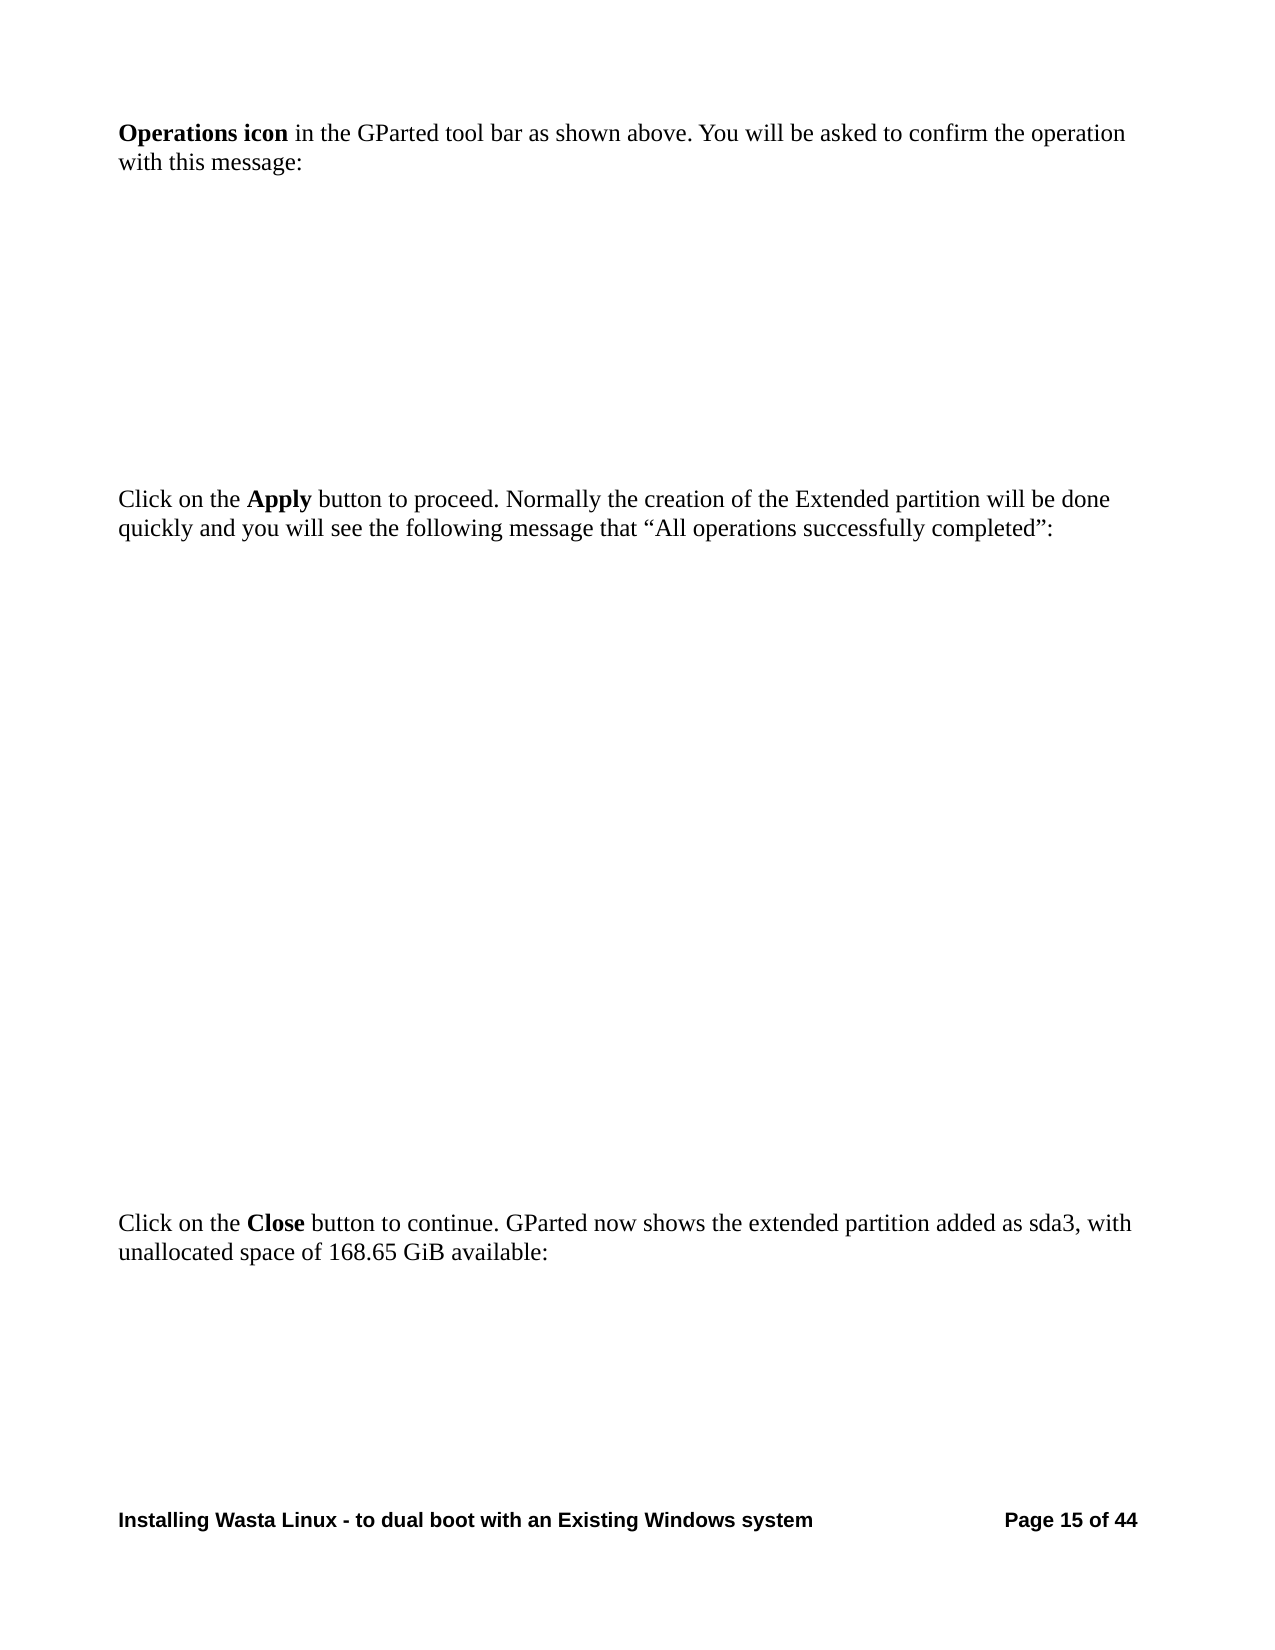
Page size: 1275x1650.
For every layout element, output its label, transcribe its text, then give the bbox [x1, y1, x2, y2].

text Operations icon in the GParted tool bar as shown above. You will be asked to confirm the operation with this message: [118, 118, 1157, 176]
text Click on the Close button to continue. GParted now shows the extended partition added as sda3, with unallocated space of 168.65 GiB available: [118, 1120, 1157, 1266]
text Click on the Apply button to proceed. Normally the creation of the Extended partition will be done quickly and you will see the following message that “All operations successfully completed”: [118, 484, 1157, 542]
